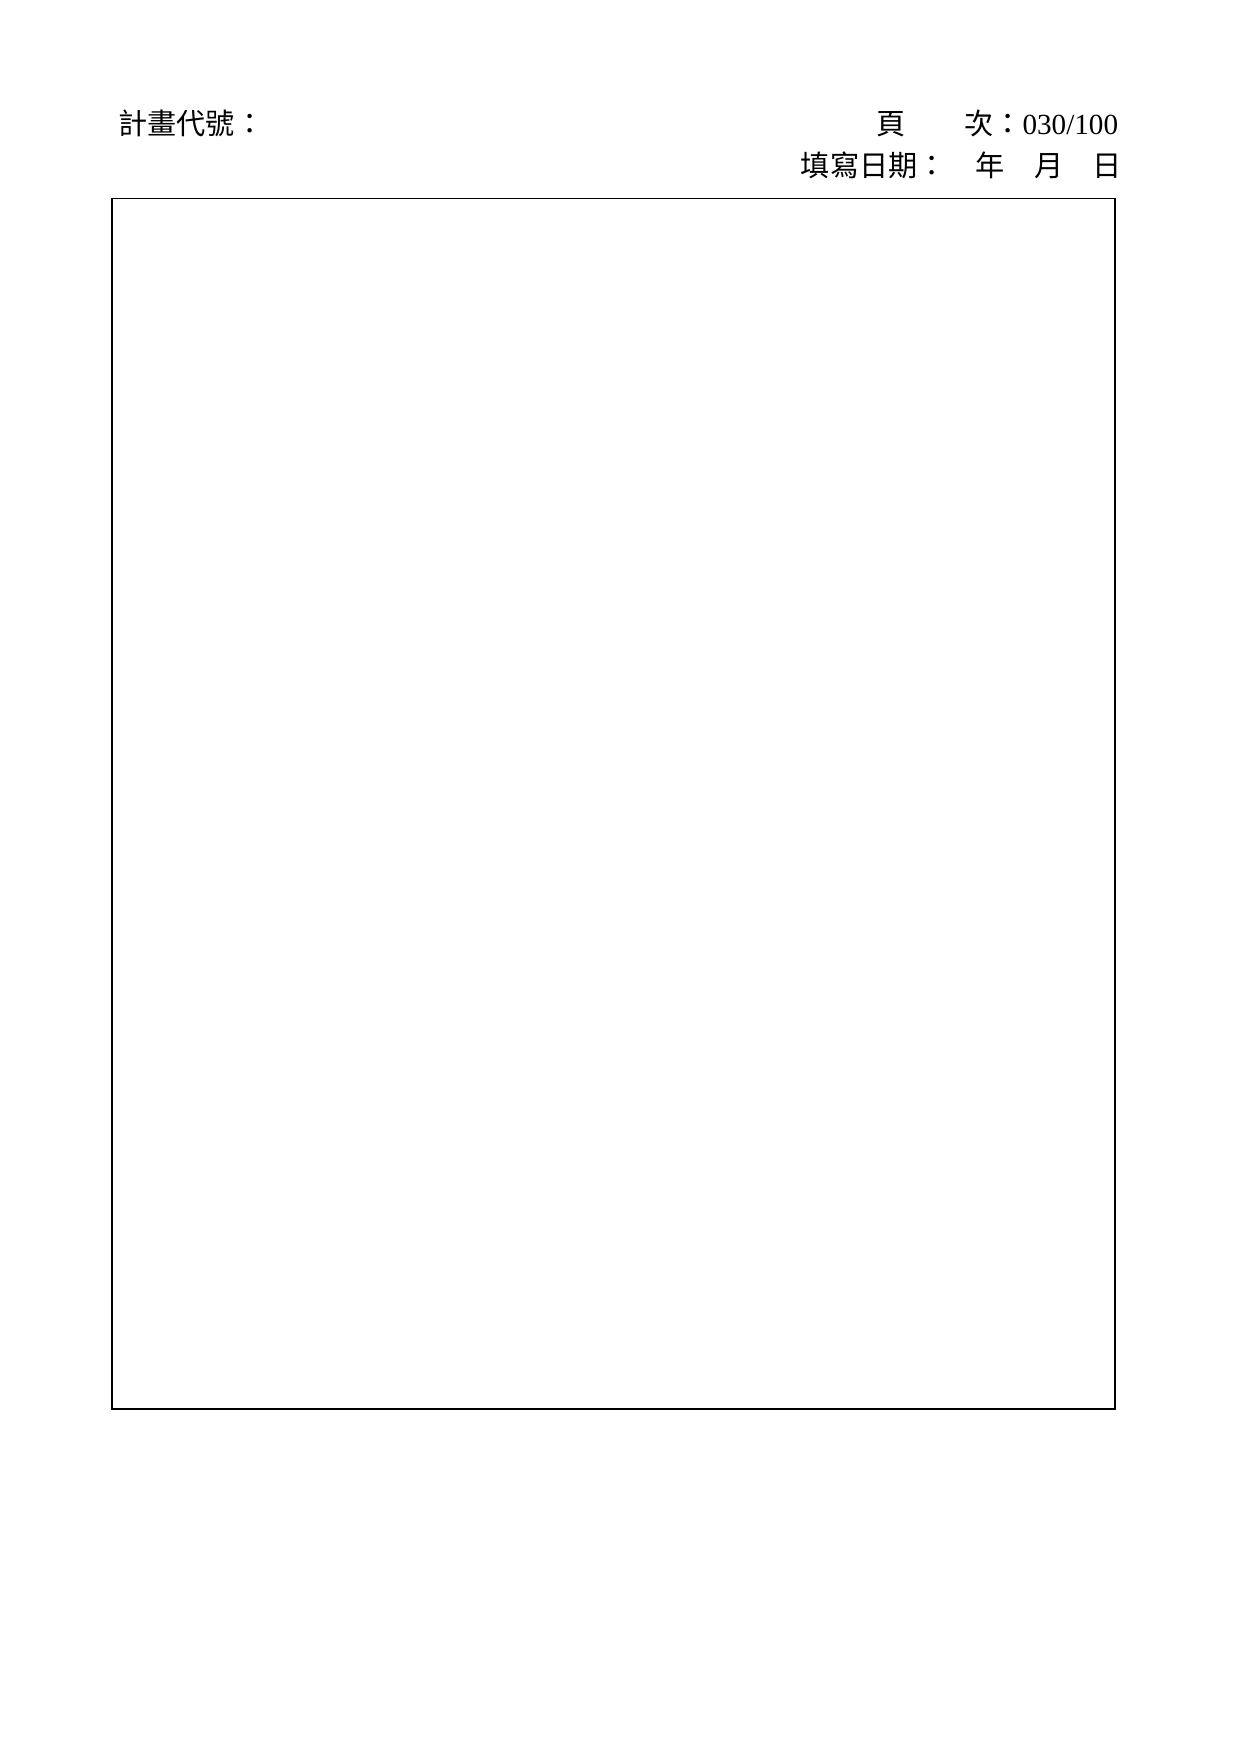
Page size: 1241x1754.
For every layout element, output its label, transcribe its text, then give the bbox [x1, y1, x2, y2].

text 計畫代號： 頁 次：030/100 [118, 100, 1122, 142]
text 填寫日期： 年 月 日 [118, 142, 1122, 185]
